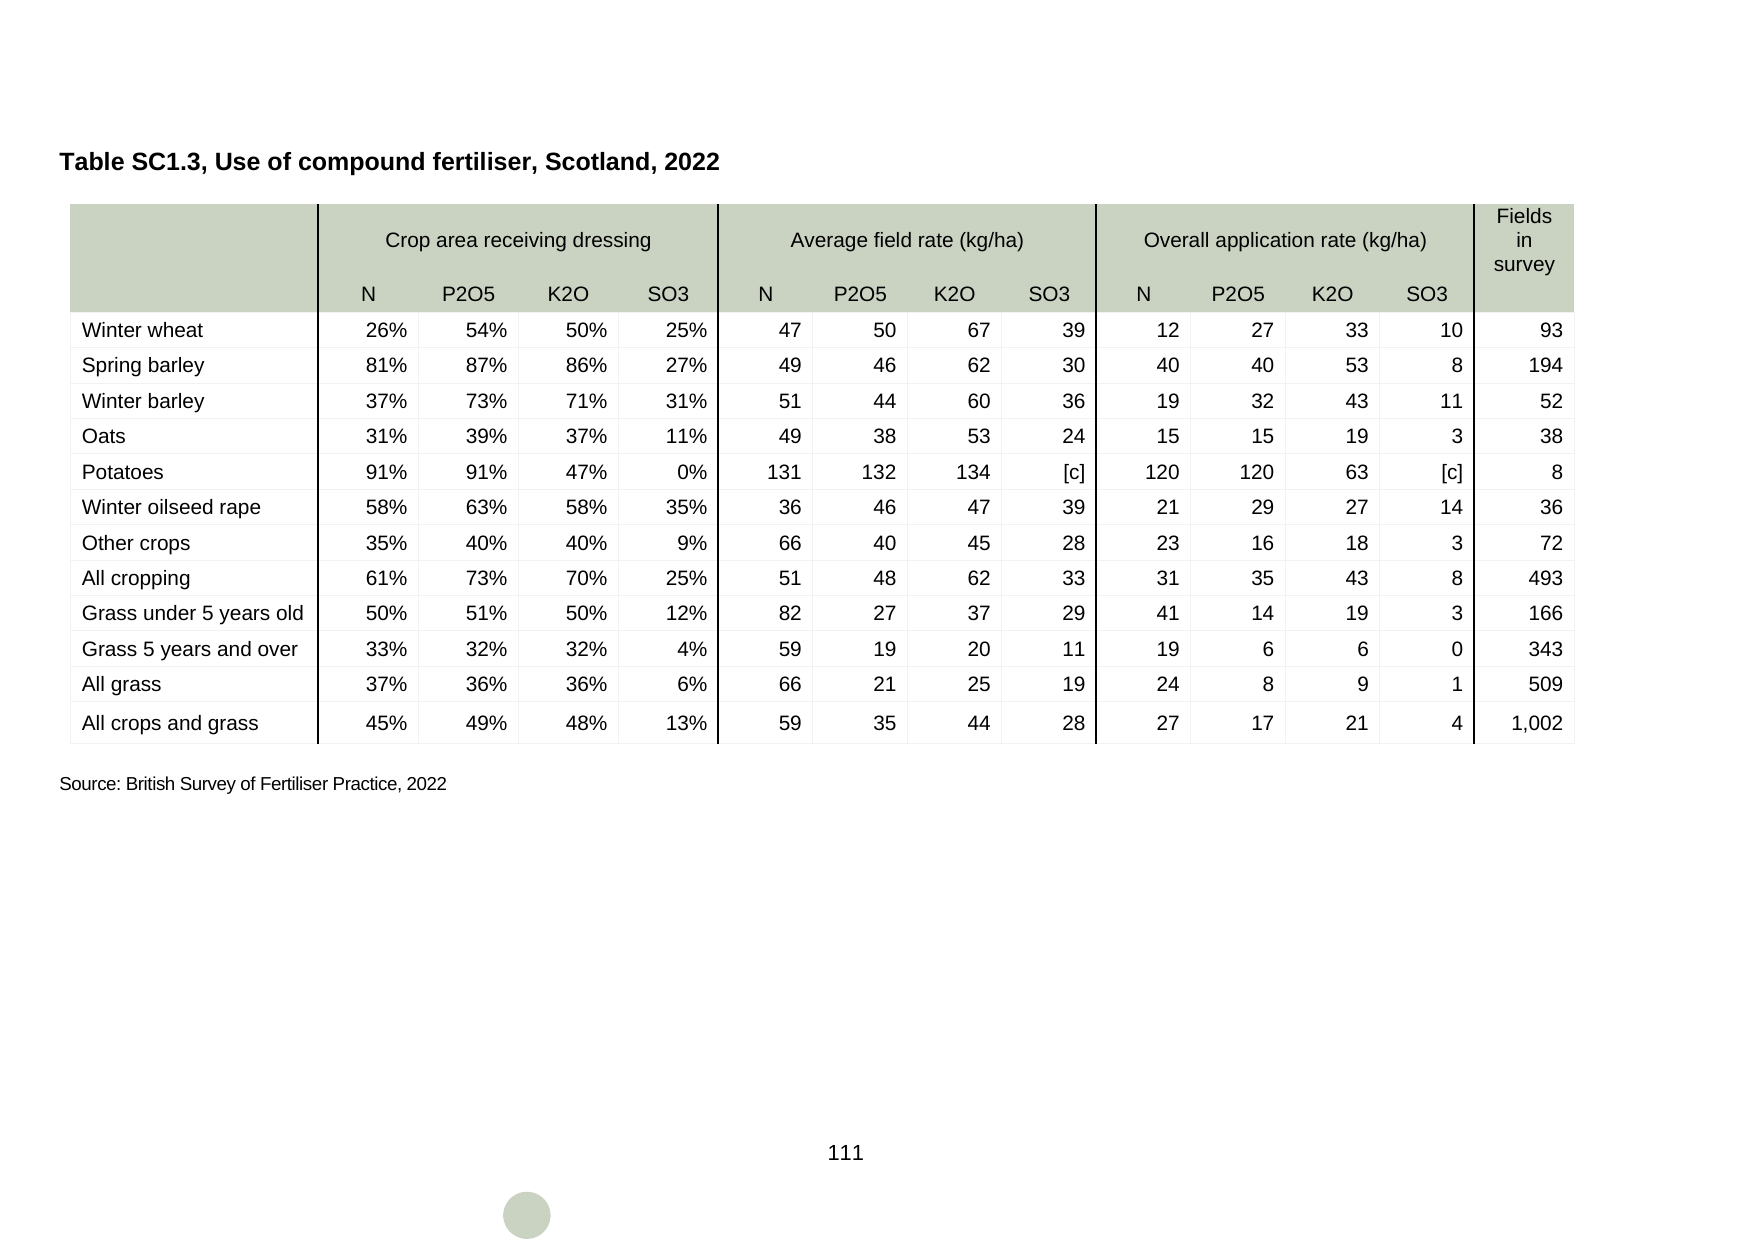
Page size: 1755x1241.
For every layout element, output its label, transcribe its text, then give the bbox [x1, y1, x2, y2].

table_cell Grass under 5 years old [71, 596, 317, 630]
table_cell 166 [1475, 596, 1574, 630]
table_cell K2O [518, 276, 618, 312]
table_cell 26% [319, 313, 418, 347]
table_cell [c] [1002, 454, 1095, 489]
table_cell 19 [1097, 631, 1190, 666]
table_cell P2O5 [418, 276, 518, 312]
table_cell 61% [319, 561, 418, 595]
table_cell 14 [1380, 490, 1473, 524]
table_cell 36% [519, 667, 618, 701]
table_cell 37% [319, 384, 418, 418]
table_cell 19 [1097, 384, 1190, 418]
table_cell 51% [419, 596, 518, 630]
table_cell Winter barley [71, 384, 317, 418]
table_cell 70% [519, 561, 618, 595]
table_cell 0 [1380, 631, 1473, 666]
table_header Fields in survey [1475, 204, 1574, 276]
table_cell 29 [1191, 490, 1285, 524]
table_cell 31% [619, 384, 717, 418]
table_cell 8 [1191, 667, 1285, 701]
table_cell N [719, 276, 813, 312]
table_cell 50% [519, 313, 618, 347]
table_cell 30 [1002, 348, 1095, 382]
table_cell 59 [719, 631, 812, 666]
table_cell 18 [1286, 525, 1379, 559]
table_cell 28 [1002, 525, 1095, 559]
table_cell 343 [1475, 631, 1574, 666]
table_cell 81% [319, 348, 418, 382]
table_cell 73% [419, 561, 518, 595]
table_cell 46 [813, 490, 907, 524]
table_cell 15 [1191, 419, 1285, 453]
table_cell 31% [319, 419, 418, 453]
table_cell 32% [519, 631, 618, 666]
table_cell N [319, 276, 418, 312]
table_cell 3 [1380, 596, 1473, 630]
table_cell Spring barley [71, 348, 317, 382]
table_cell Winter oilseed rape [71, 490, 317, 524]
table_header Crop area receiving dressing [319, 204, 717, 276]
table_cell 50% [519, 596, 618, 630]
table_cell 8 [1380, 348, 1473, 382]
table_cell Other crops [71, 525, 317, 559]
table_cell 9 [1286, 667, 1379, 701]
table_cell 19 [1286, 419, 1379, 453]
table_cell K2O [1285, 276, 1380, 312]
table_cell 6% [619, 667, 717, 701]
table_cell 1,002 [1475, 702, 1574, 743]
table_cell 33% [319, 631, 418, 666]
table_cell SO3 [1380, 276, 1473, 312]
table_cell 4 [1380, 702, 1473, 743]
table_cell 53 [1286, 348, 1379, 382]
table_cell 52 [1475, 384, 1574, 418]
table_cell P2O5 [1191, 276, 1285, 312]
table_cell 31 [1097, 561, 1190, 595]
table_cell [70, 276, 317, 312]
table_cell [c] [1380, 454, 1473, 489]
table_cell 13% [619, 702, 717, 743]
table_cell 15 [1097, 419, 1190, 453]
table_cell 47 [719, 313, 812, 347]
table_cell 49% [419, 702, 518, 743]
table_cell 19 [1002, 667, 1095, 701]
table_cell 66 [719, 667, 812, 701]
table_cell 50% [319, 596, 418, 630]
table_cell 82 [719, 596, 812, 630]
table_cell Potatoes [71, 454, 317, 489]
table_cell 33 [1002, 561, 1095, 595]
table_cell 66 [719, 525, 812, 559]
table_cell 3 [1380, 525, 1473, 559]
table_cell 50 [813, 313, 907, 347]
table_cell 21 [1097, 490, 1190, 524]
table_header Average field rate (kg/ha) [719, 204, 1095, 276]
table_cell 51 [719, 561, 812, 595]
table_cell 19 [1286, 596, 1379, 630]
table_cell 40 [1097, 348, 1190, 382]
table_cell 51 [719, 384, 812, 418]
table_cell 32% [419, 631, 518, 666]
table_cell 493 [1475, 561, 1574, 595]
table_cell 10 [1380, 313, 1473, 347]
table_cell 16 [1191, 525, 1285, 559]
table_cell 27 [1097, 702, 1190, 743]
table_cell 14 [1191, 596, 1285, 630]
table_cell 86% [519, 348, 618, 382]
table_cell 49 [719, 348, 812, 382]
table_cell 28 [1002, 702, 1095, 743]
table_cell 47 [908, 490, 1001, 524]
table_cell 120 [1191, 454, 1285, 489]
table_cell 11% [619, 419, 717, 453]
table_cell 67 [908, 313, 1001, 347]
table_cell 40% [519, 525, 618, 559]
table_cell 19 [813, 631, 907, 666]
table_cell 39% [419, 419, 518, 453]
table_header [70, 204, 317, 276]
table_cell All cropping [71, 561, 317, 595]
table_cell 25% [619, 313, 717, 347]
table_cell 23 [1097, 525, 1190, 559]
table_cell 62 [908, 561, 1001, 595]
table_cell 48% [519, 702, 618, 743]
table_cell 87% [419, 348, 518, 382]
table_cell 44 [813, 384, 907, 418]
table_cell 132 [813, 454, 907, 489]
table_cell 25 [908, 667, 1001, 701]
table_cell 40% [419, 525, 518, 559]
table_cell 24 [1002, 419, 1095, 453]
table_cell 73% [419, 384, 518, 418]
table_header Overall application rate (kg/ha) [1097, 204, 1473, 276]
table_cell 36 [719, 490, 812, 524]
table_cell 131 [719, 454, 812, 489]
table_cell 38 [813, 419, 907, 453]
table_cell 36 [1475, 490, 1574, 524]
table_cell 27 [1286, 490, 1379, 524]
table_cell 45% [319, 702, 418, 743]
table_cell 134 [908, 454, 1001, 489]
table_cell 48 [813, 561, 907, 595]
table_cell All crops and grass [71, 702, 317, 743]
table_cell SO3 [618, 276, 717, 312]
table_cell 58% [519, 490, 618, 524]
table_cell 35% [319, 525, 418, 559]
table_cell 41 [1097, 596, 1190, 630]
table_cell 35% [619, 490, 717, 524]
table_cell 11 [1380, 384, 1473, 418]
table_cell 6 [1286, 631, 1379, 666]
table_cell 12% [619, 596, 717, 630]
table_cell 53 [908, 419, 1001, 453]
subtitle Table SC1.3, Use of compound fertiliser, Scotland, 2022 [59, 147, 1559, 176]
table_cell 38 [1475, 419, 1574, 453]
table_cell 12 [1097, 313, 1190, 347]
text Source: British Survey of Fertiliser Practice, 2022 [59, 772, 1559, 794]
table_cell 93 [1475, 313, 1574, 347]
table_cell 43 [1286, 561, 1379, 595]
table_cell Winter wheat [71, 313, 317, 347]
table_cell 509 [1475, 667, 1574, 701]
table_cell 60 [908, 384, 1001, 418]
table_cell 44 [908, 702, 1001, 743]
table_cell 8 [1380, 561, 1473, 595]
table_cell 9% [619, 525, 717, 559]
table_cell 20 [908, 631, 1001, 666]
table_cell 46 [813, 348, 907, 382]
table_cell 39 [1002, 490, 1095, 524]
table_cell 63% [419, 490, 518, 524]
table_cell 37 [908, 596, 1001, 630]
table_cell 40 [813, 525, 907, 559]
table_cell 29 [1002, 596, 1095, 630]
table_cell 91% [419, 454, 518, 489]
table_cell 25% [619, 561, 717, 595]
table_cell 27% [619, 348, 717, 382]
table_cell 27 [813, 596, 907, 630]
table_cell Oats [71, 419, 317, 453]
table_cell All grass [71, 667, 317, 701]
table_cell P2O5 [813, 276, 907, 312]
table_cell 36 [1002, 384, 1095, 418]
table_cell 35 [813, 702, 907, 743]
table_cell 4% [619, 631, 717, 666]
table_cell K2O [907, 276, 1002, 312]
table_cell 45 [908, 525, 1001, 559]
table_cell 72 [1475, 525, 1574, 559]
table_cell 35 [1191, 561, 1285, 595]
table_cell 49 [719, 419, 812, 453]
table_cell [1475, 276, 1574, 312]
table_cell 71% [519, 384, 618, 418]
table_cell 194 [1475, 348, 1574, 382]
table_cell 40 [1191, 348, 1285, 382]
table_cell 33 [1286, 313, 1379, 347]
table_cell 3 [1380, 419, 1473, 453]
table_cell 27 [1191, 313, 1285, 347]
table_cell 37% [519, 419, 618, 453]
table_cell 17 [1191, 702, 1285, 743]
table_cell Grass 5 years and over [71, 631, 317, 666]
table_cell 6 [1191, 631, 1285, 666]
table_cell 43 [1286, 384, 1379, 418]
table_cell SO3 [1002, 276, 1095, 312]
table_cell 37% [319, 667, 418, 701]
table_cell 58% [319, 490, 418, 524]
table_cell 36% [419, 667, 518, 701]
table_cell 47% [519, 454, 618, 489]
table_cell 62 [908, 348, 1001, 382]
table_cell 11 [1002, 631, 1095, 666]
table_cell 91% [319, 454, 418, 489]
table_cell 1 [1380, 667, 1473, 701]
table_cell N [1097, 276, 1191, 312]
table_cell 0% [619, 454, 717, 489]
table_cell 24 [1097, 667, 1190, 701]
table_cell 120 [1097, 454, 1190, 489]
table_cell 59 [719, 702, 812, 743]
table_cell 32 [1191, 384, 1285, 418]
table_cell 21 [1286, 702, 1379, 743]
table_cell 39 [1002, 313, 1095, 347]
table_cell 8 [1475, 454, 1574, 489]
table_cell 63 [1286, 454, 1379, 489]
table_cell 54% [419, 313, 518, 347]
table_cell 21 [813, 667, 907, 701]
